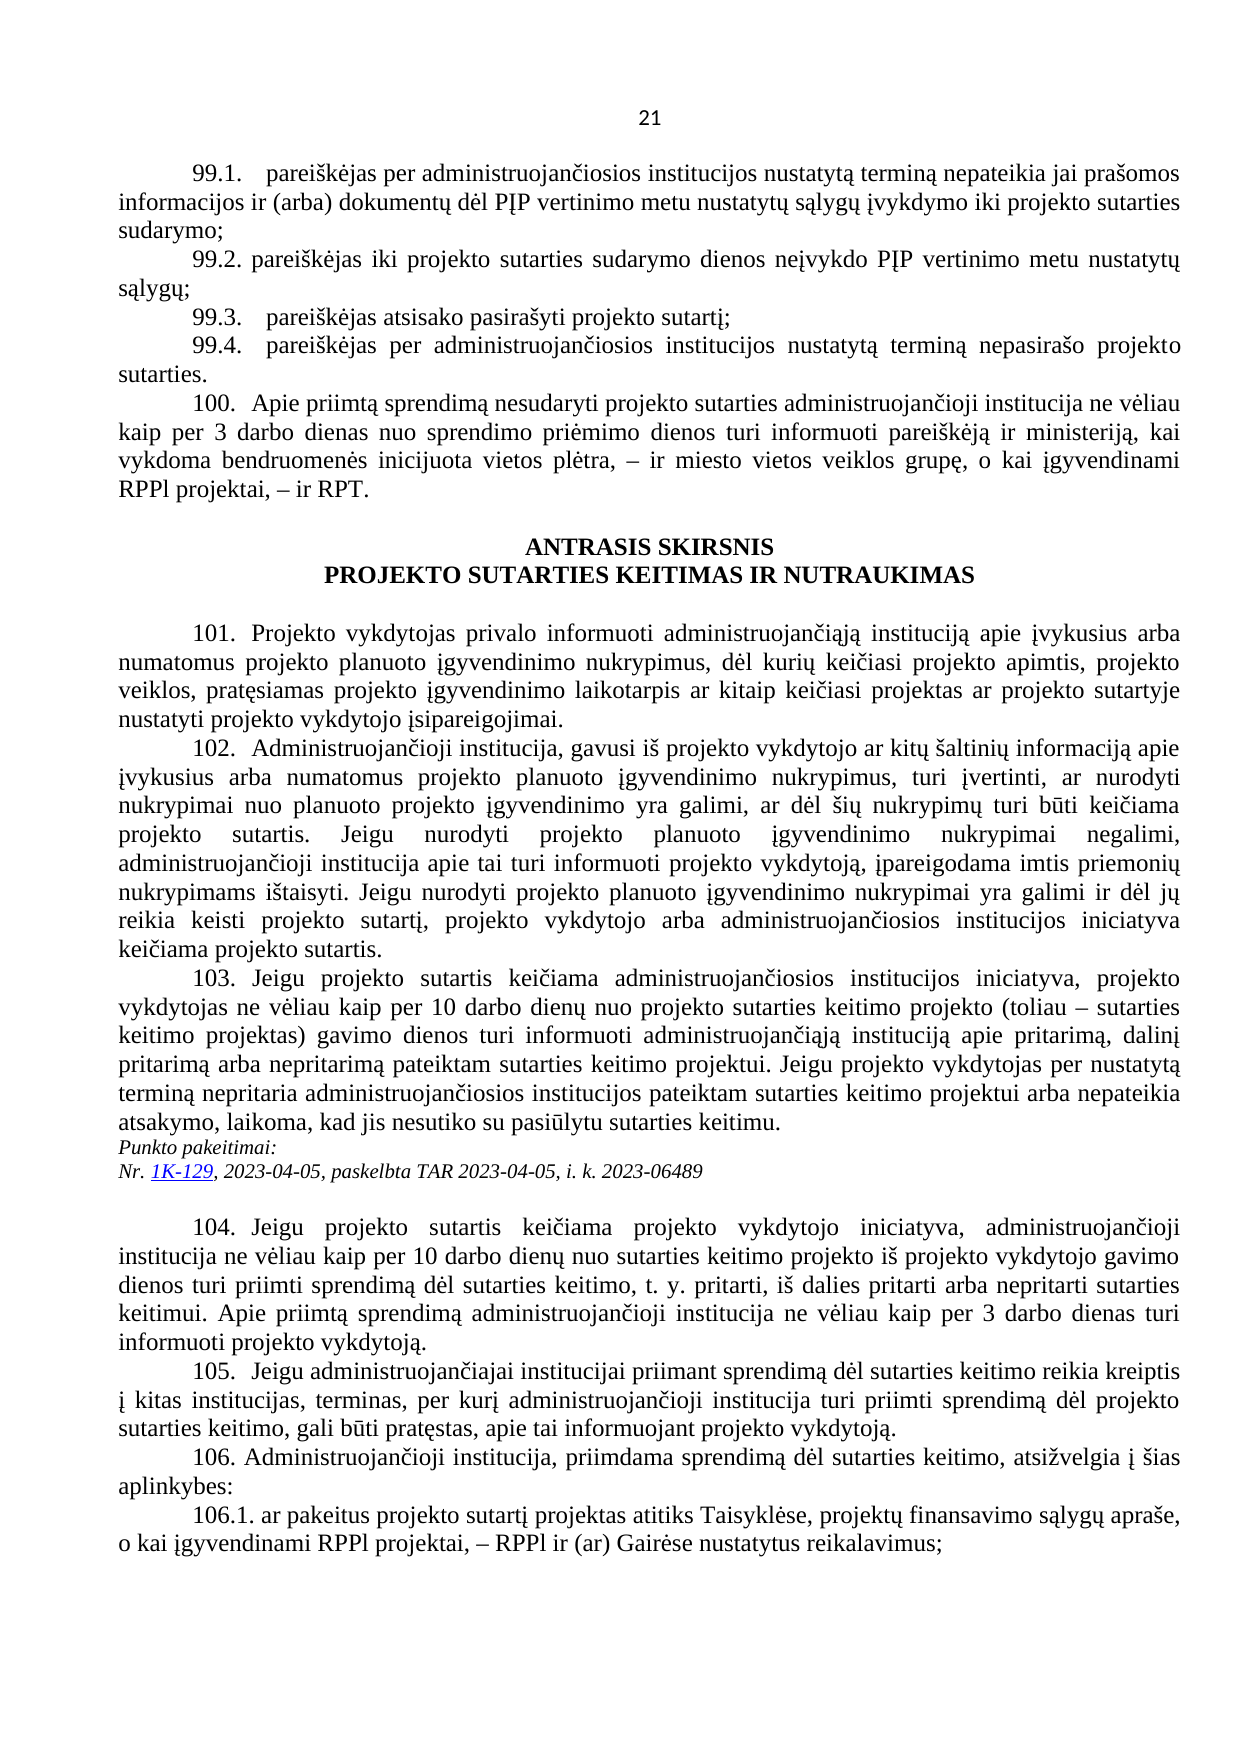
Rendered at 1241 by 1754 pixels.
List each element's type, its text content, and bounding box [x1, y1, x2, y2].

text 99.3. pareiškėjas atsisako pasirašyti projekto sutartį; [192, 302, 1181, 330]
subtitle PROJEKTO SUTARTIES KEITIMAS IR NUTRAUKIMAS [118, 560, 1181, 589]
text 102. Administruojančioji institucija, gavusi iš projekto vykdytojo ar kitų šaltinių informaciją apie įvykusius arba numatomus projekto planuoto įgyvendinimo nukrypimus, turi įvertinti, ar nurodyti nukrypimai nuo planuoto projekto įgyvendinimo yra galimi, ar dėl šių nukrypimų turi būti keičiama projekto sutartis. Jeigu nurodyti projekto planuoto įgyvendinimo nukrypimai negalimi, administruojančioji institucija apie tai turi informuoti projekto vykdytoją, įpareigodama imtis priemonių nukrypimams ištaisyti. Jeigu nurodyti projekto planuoto įgyvendinimo nukrypimai yra galimi ir dėl jų reikia keisti projekto sutartį, projekto vykdytojo arba administruojančiosios institucijos iniciatyva keičiama projekto sutartis. [118, 733, 1181, 963]
text 106. Administruojančioji institucija, priimdama sprendimą dėl sutarties keitimo, atsižvelgia į šias aplinkybes: [118, 1442, 1181, 1500]
text 105. Jeigu administruojančiajai institucijai priimant sprendimą dėl sutarties keitimo reikia kreiptis į kitas institucijas, terminas, per kurį administruojančioji institucija turi priimti sprendimą dėl projekto sutarties keitimo, gali būti pratęstas, apie tai informuojant projekto vykdytoją. [118, 1356, 1181, 1442]
text 99.1. pareiškėjas per administruojančiosios institucijos nustatytą terminą nepateikia jai prašomos informacijos ir (arba) dokumentų dėl PĮP vertinimo metu nustatytų sąlygų įvykdymo iki projekto sutarties sudarymo; [118, 158, 1181, 244]
subtitle ANTRASIS SKIRSNIS [118, 532, 1181, 560]
text 100. Apie priimtą sprendimą nesudaryti projekto sutarties administruojančioji institucija ne vėliau kaip per 3 darbo dienas nuo sprendimo priėmimo dienos turi informuoti pareiškėją ir ministeriją, kai vykdoma bendruomenės inicijuota vietos plėtra, – ir miesto vietos veiklos grupę, o kai įgyvendinami RPPl projektai, – ir RPT. [118, 388, 1181, 503]
text 103. Jeigu projekto sutartis keičiama administruojančiosios institucijos iniciatyva, projekto vykdytojas ne vėliau kaip per 10 darbo dienų nuo projekto sutarties keitimo projekto (toliau – sutarties keitimo projektas) gavimo dienos turi informuoti administruojančiąją instituciją apie pritarimą, dalinį pritarimą arba nepritarimą pateiktam sutarties keitimo projektui. Jeigu projekto vykdytojas per nustatytą terminą nepritaria administruojančiosios institucijos pateiktam sutarties keitimo projektui arba nepateikia atsakymo, laikoma, kad jis nesutiko su pasiūlytu sutarties keitimu. [118, 963, 1181, 1135]
text 106.1. ar pakeitus projekto sutartį projektas atitiks Taisyklėse, projektų finansavimo sąlygų apraše, o kai įgyvendinami RPPl projektai, – RPPl ir (ar) Gairėse nustatytus reikalavimus; [118, 1500, 1181, 1557]
text 99.4. pareiškėjas per administruojančiosios institucijos nustatytą terminą nepasirašo projekto sutarties. [118, 330, 1181, 388]
text Punkto pakeitimai: [118, 1135, 1181, 1159]
text 104. Jeigu projekto sutartis keičiama projekto vykdytojo iniciatyva, administruojančioji institucija ne vėliau kaip per 10 darbo dienų nuo sutarties keitimo projekto iš projekto vykdytojo gavimo dienos turi priimti sprendimą dėl sutarties keitimo, t. y. pritarti, iš dalies pritarti arba nepritarti sutarties keitimui. Apie priimtą sprendimą administruojančioji institucija ne vėliau kaip per 3 darbo dienas turi informuoti projekto vykdytoją. [118, 1212, 1181, 1356]
text Nr. 1K-129, 2023-04-05, paskelbta TAR 2023-04-05, i. k. 2023-06489 [118, 1159, 1181, 1183]
text 101. Projekto vykdytojas privalo informuoti administruojančiąją instituciją apie įvykusius arba numatomus projekto planuoto įgyvendinimo nukrypimus, dėl kurių keičiasi projekto apimtis, projekto veiklos, pratęsiamas projekto įgyvendinimo laikotarpis ar kitaip keičiasi projektas ar projekto sutartyje nustatyti projekto vykdytojo įsipareigojimai. [118, 618, 1181, 733]
text 99.2. pareiškėjas iki projekto sutarties sudarymo dienos neįvykdo PĮP vertinimo metu nustatytų sąlygų; [118, 244, 1181, 302]
